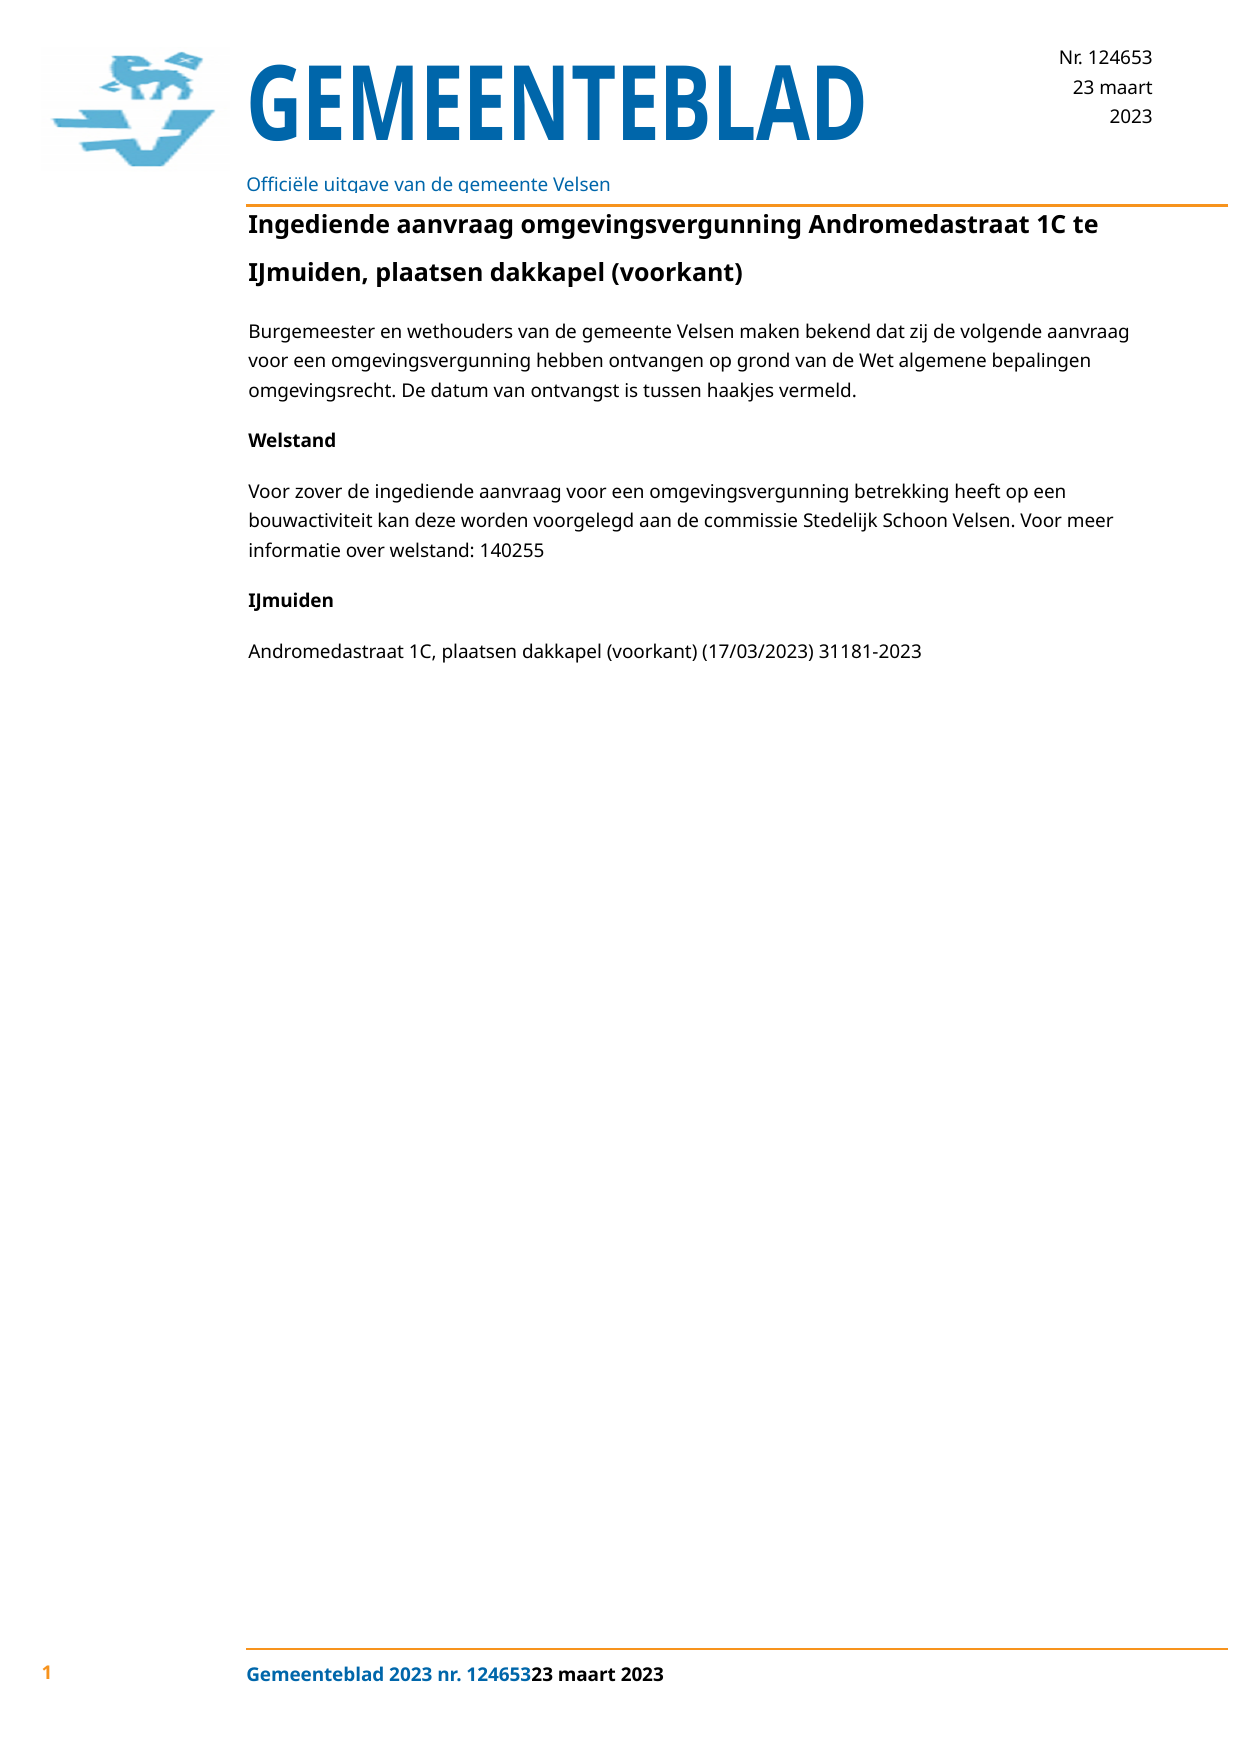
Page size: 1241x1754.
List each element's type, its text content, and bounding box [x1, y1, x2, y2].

picture [41, 47, 231, 172]
text IJmuiden [248, 587, 1152, 613]
text Ingediende aanvraag omgevingsvergunning Andromedastraat 1C te IJmuiden, plaatsen dakkapel (voorkant) [248, 207, 1152, 288]
text Welstand [248, 427, 1152, 453]
text Voor zover de ingediende aanvraag voor een omgevingsvergunning betrekking heeft op een bouwactiviteit kan deze worden voorgelegd aan de commissie Stedelijk Schoon Velsen. Voor meer informatie over welstand: 140255 [248, 478, 1152, 563]
text Burgemeester en wethouders van de gemeente Velsen maken bekend dat zij de volgende aanvraag voor een omgevingsvergunning hebben ontvangen op grond van de Wet algemene bepalingen omgevingsrecht. De datum van ontvangst is tussen haakjes vermeld. [248, 318, 1152, 403]
text Andromedastraat 1C, plaatsen dakkapel (voorkant) (17/03/2023) 31181-2023 [248, 638, 1152, 664]
